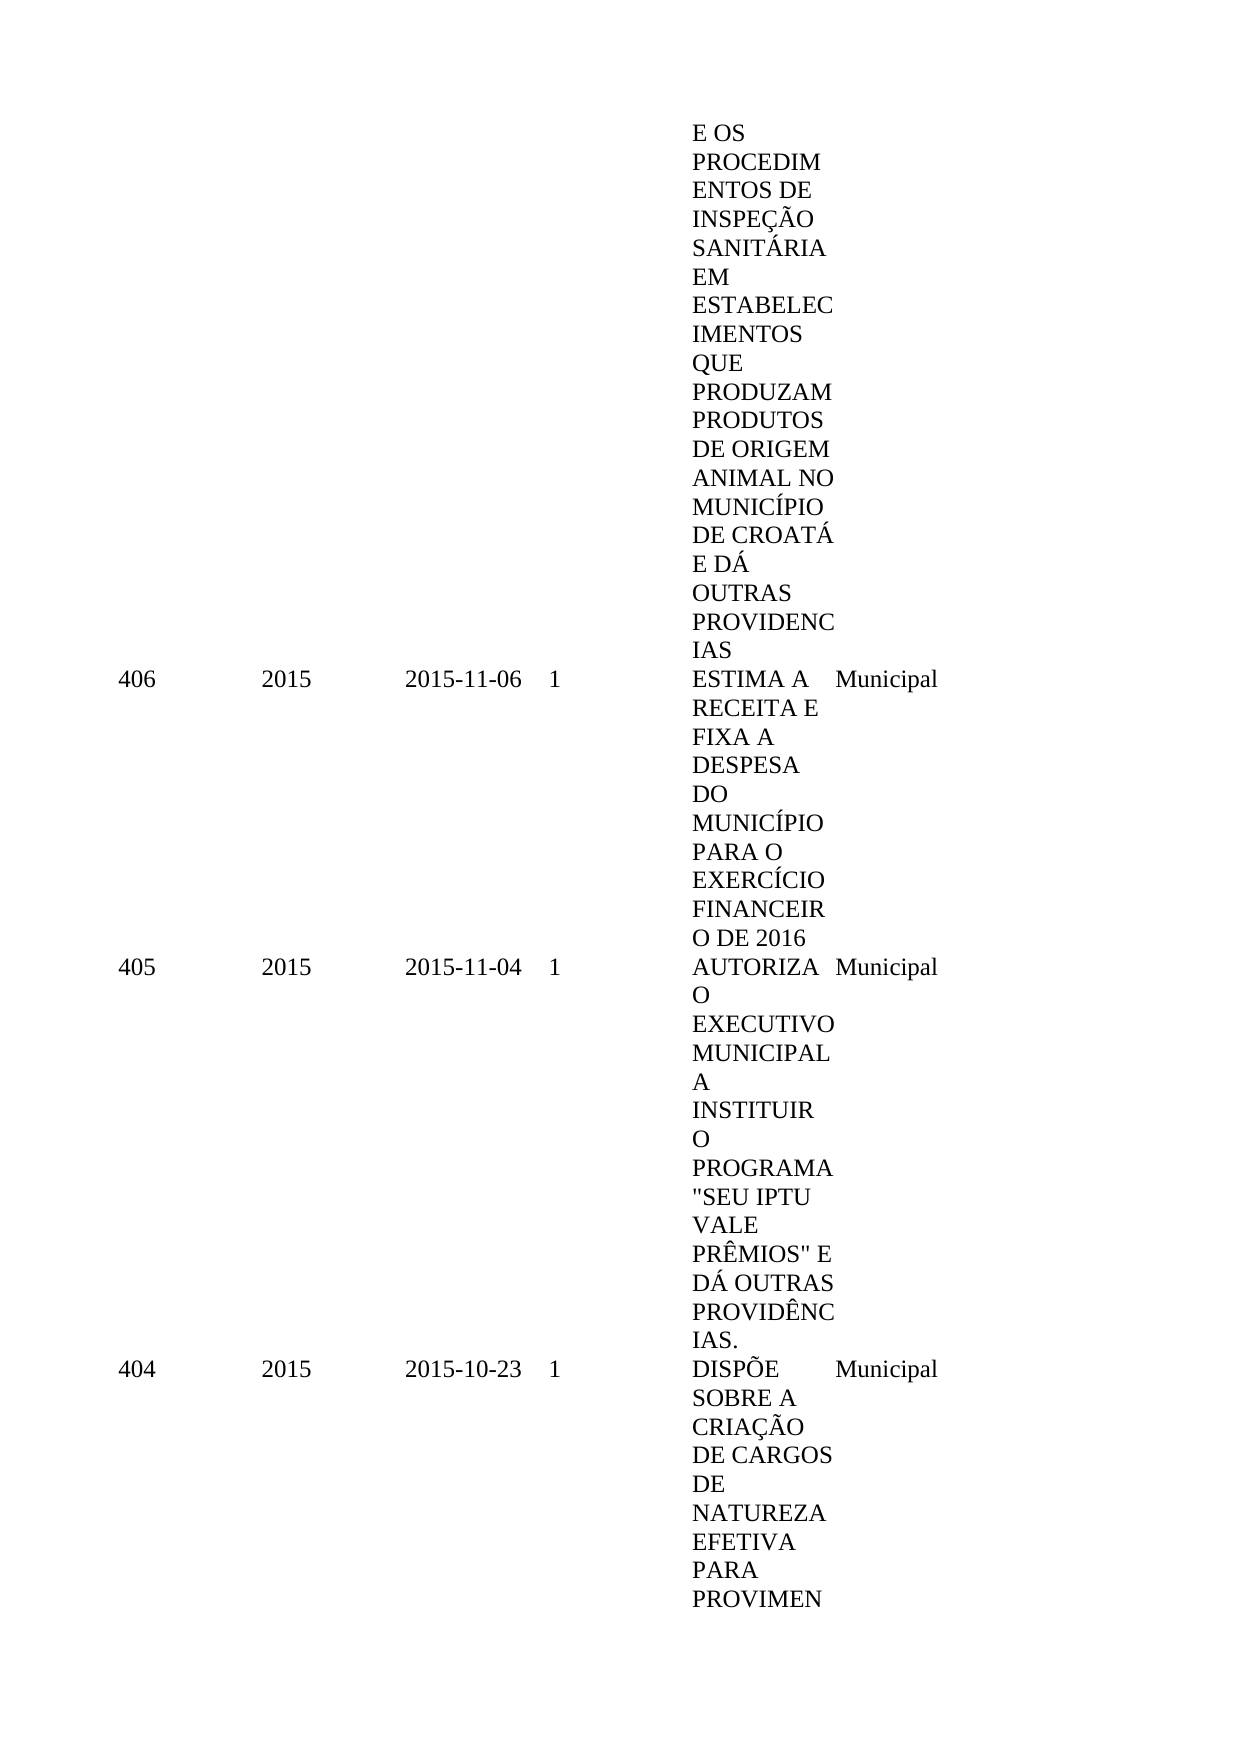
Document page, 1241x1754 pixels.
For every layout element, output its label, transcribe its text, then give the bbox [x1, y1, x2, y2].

table_cell 2015 [261, 1354, 405, 1613]
table_cell [261, 118, 405, 664]
table_cell AUTORIZA O EXECUTIVO MUNICIPAL A INSTITUIR O PROGRAMA "SEU IPTU VALE PRÊMIOS" E DÁ OUTRAS PROVIDÊNCIAS. [692, 952, 835, 1354]
table_cell [405, 118, 548, 664]
table_cell 2015-11-04 [405, 952, 548, 1354]
table_cell [979, 952, 1122, 1354]
table_cell Municipal [835, 1354, 979, 1613]
table_cell 1 [548, 664, 692, 952]
table_cell 2015 [261, 664, 405, 952]
table_cell 1 [548, 952, 692, 1354]
table_cell [979, 1354, 1122, 1613]
table_cell 1 [548, 1354, 692, 1613]
table_cell 2015-11-06 [405, 664, 548, 952]
table_cell [548, 118, 692, 664]
table_cell [118, 118, 261, 664]
table_cell Municipal [835, 952, 979, 1354]
table_cell 2015-10-23 [405, 1354, 548, 1613]
table_cell 2015 [261, 952, 405, 1354]
table_cell 406 [118, 664, 261, 952]
table_cell [979, 664, 1122, 952]
table_cell ESTIMA A RECEITA E FIXA A DESPESA DO MUNICÍPIO PARA O EXERCÍCIO FINANCEIRO DE 2016 [692, 664, 835, 952]
table_cell Municipal [835, 664, 979, 952]
table_cell [835, 118, 979, 664]
table_cell E OS PROCEDIMENTOS DE INSPEÇÃO SANITÁRIA EM ESTABELECIMENTOS QUE PRODUZAM PRODUTOS DE ORIGEM ANIMAL NO MUNICÍPIO DE CROATÁ E DÁ OUTRAS PROVIDENCIAS [692, 118, 835, 664]
table_cell [979, 118, 1122, 664]
table_cell 405 [118, 952, 261, 1354]
table_cell DISPÕE SOBRE A CRIAÇÃO DE CARGOS DE NATUREZA EFETIVA PARA PROVIMEN [692, 1354, 835, 1613]
table_cell 404 [118, 1354, 261, 1613]
